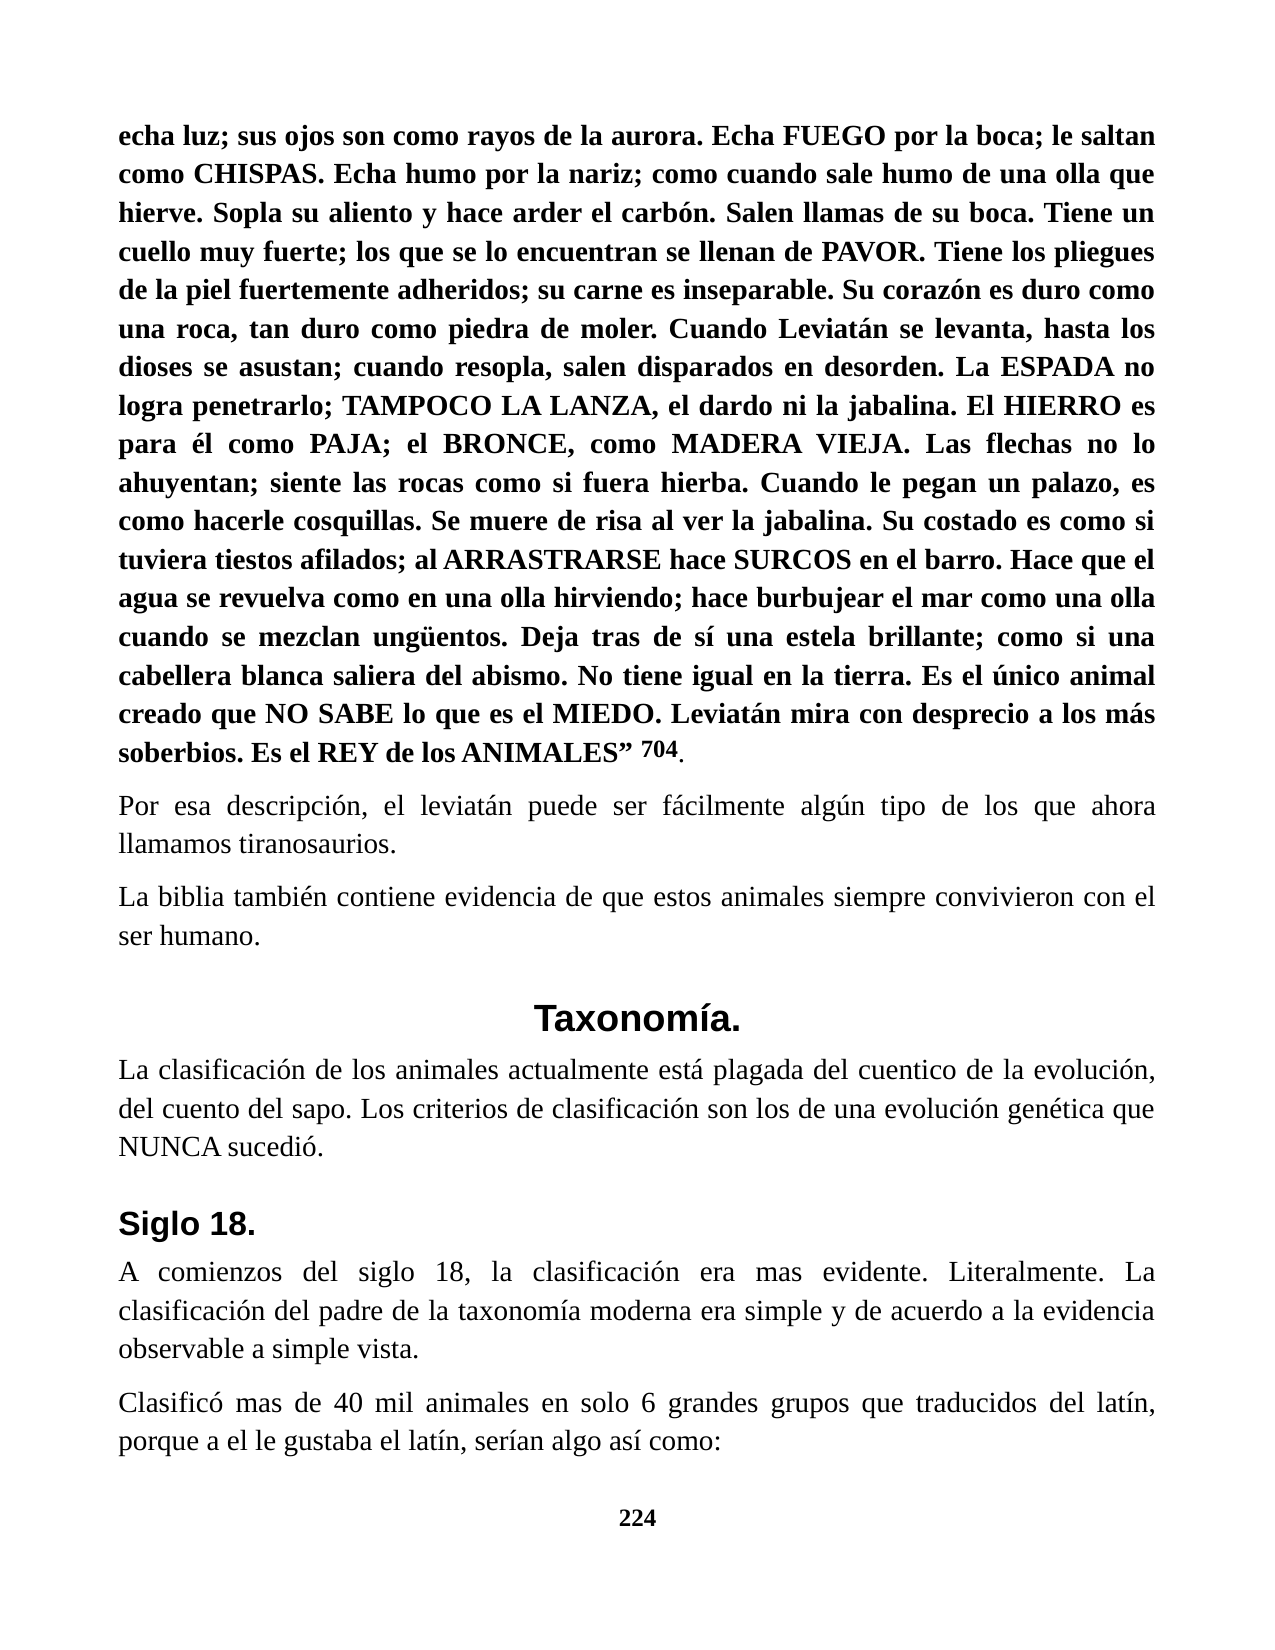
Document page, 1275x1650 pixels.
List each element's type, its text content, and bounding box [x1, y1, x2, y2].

text echa luz; sus ojos son como rayos de la aurora. Echa FUEGO por la boca; le saltan como CHISPAS. Echa humo por la nariz; como cuando sale humo de una olla que hierve. Sopla su aliento y hace arder el carbón. Salen llamas de su boca. Tiene un cuello muy fuerte; los que se lo encuentran se llenan de PAVOR. Tiene los pliegues de la piel fuertemente adheridos; su carne es inseparable. Su corazón es duro como una roca, tan duro como piedra de moler. Cuando Leviatán se levanta, hasta los dioses se asustan; cuando resopla, salen disparados en desorden. La ESPADA no logra penetrarlo; TAMPOCO LA LANZA, el dardo ni la jabalina. El HIERRO es para él como PAJA; el BRONCE, como MADERA VIEJA. Las flechas no lo ahuyentan; siente las rocas como si fuera hierba. Cuando le pegan un palazo, es como hacerle cosquillas. Se muere de risa al ver la jabalina. Su costado es como si tuviera tiestos afilados; al ARRASTRARSE hace SURCOS en el barro. Hace que el agua se revuelva como en una olla hirviendo; hace burbujear el mar como una olla cuando se mezclan ungüentos. Deja tras de sí una estela brillante; como si una cabellera blanca saliera del abismo. No tiene igual en la tierra. Es el único animal creado que NO SABE lo que es el MIEDO. Leviatán mira con desprecio a los más soberbios. Es el REY de los ANIMALES” . [118, 118, 1157, 768]
text Clasificó mas de 40 mil animales en solo 6 grandes grupos que traducidos del latín, porque a el le gustaba el latín, serían algo así como: [118, 1385, 1157, 1457]
text Por esa descripción, el leviatán puede ser fácilmente algún tipo de los que ahora llamamos tiranosaurios. [118, 788, 1157, 860]
subtitle Siglo 18. [118, 1203, 1157, 1242]
text La biblia también contiene evidencia de que estos animales siempre convivieron con el ser humano. [118, 879, 1157, 952]
text La clasificación de los animales actualmente está plagada del cuentico de la evolución, del cuento del sapo. Los criterios de clasificación son los de una evolución genética que NUNCA sucedió. [118, 1052, 1157, 1163]
subtitle Taxonomía. [118, 996, 1157, 1040]
text A comienzos del siglo 18, la clasificación era mas evidente. Literalmente. La clasificación del padre de la taxonomía moderna era simple y de acuerdo a la evidencia observable a simple vista. [118, 1254, 1157, 1365]
